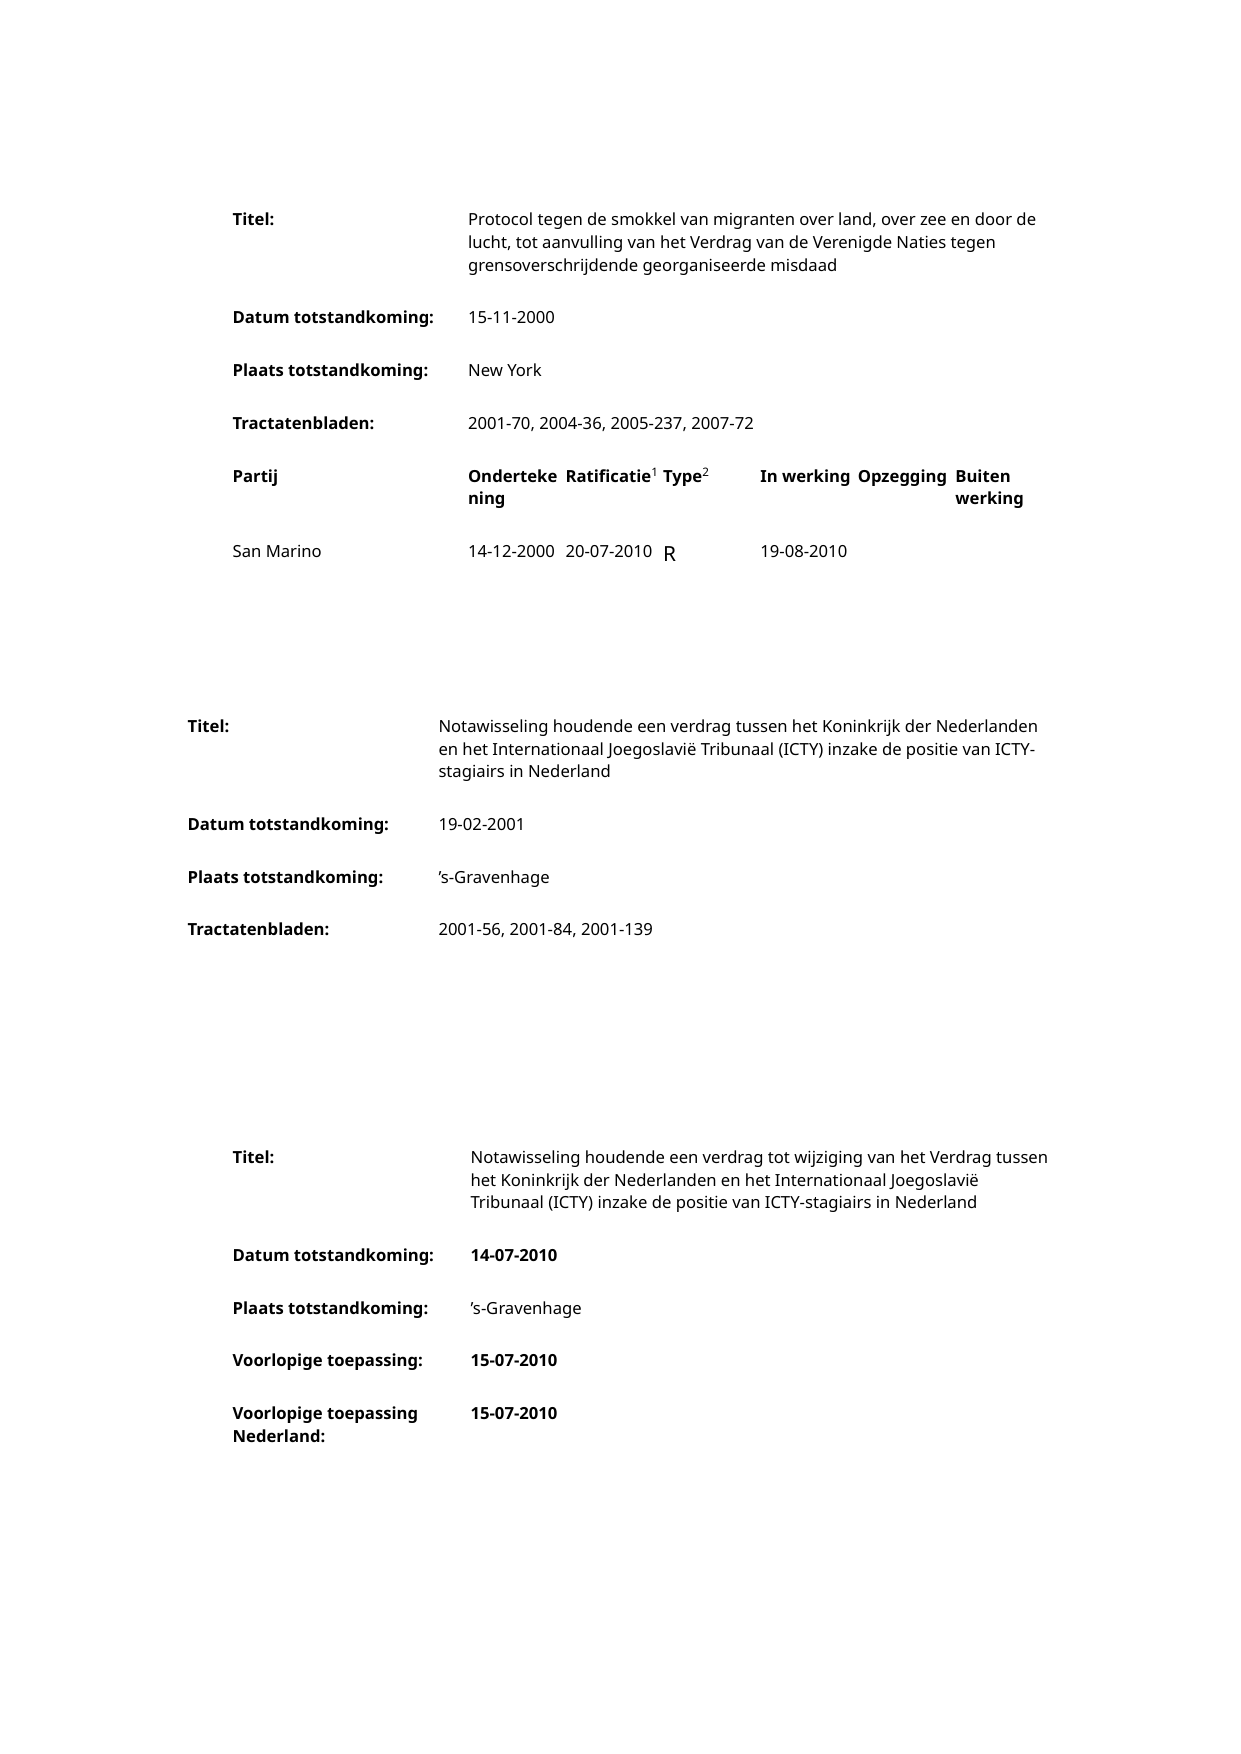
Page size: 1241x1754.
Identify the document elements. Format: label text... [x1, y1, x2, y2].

table_cell Plaats totstandkoming: [233, 359, 468, 411]
table_cell 19-08-2010 [760, 540, 858, 598]
table_cell New York [468, 359, 1053, 411]
table_cell [188, 971, 1053, 1029]
table_cell [955, 540, 1053, 598]
table_cell Datum totstandkoming: [233, 306, 468, 359]
table_cell Ratificatie1 [565, 464, 663, 539]
table_cell ’s-Gravenhage [438, 865, 1053, 918]
table_cell 14-12-2000 [468, 540, 565, 598]
table_cell Datum totstandkoming: [188, 813, 438, 865]
table_cell 15-07-2010 [470, 1402, 1053, 1477]
table_cell Plaats totstandkoming: [233, 1296, 470, 1349]
table_header Titel: [233, 208, 468, 306]
table_cell Voorlopige toepassing Nederland: [233, 1402, 470, 1477]
table_cell Tractatenbladen: [233, 411, 468, 464]
table_cell [858, 540, 955, 598]
table_cell ’s-Gravenhage [470, 1296, 1053, 1349]
table_cell Partij [233, 464, 468, 539]
table_header Titel: [233, 1145, 470, 1243]
table_header Protocol tegen de smokkel van migranten over land, over zee en door de lucht, tot aanvulling van het Verdrag van de Verenigde Naties tegen grensoverschrijdende georganiseerde misdaad [468, 208, 1053, 306]
table_cell Datum totstandkoming: [233, 1244, 470, 1296]
table_header Titel: [188, 714, 438, 812]
table_cell Buiten werking [955, 464, 1053, 539]
table_cell 15-11-2000 [468, 306, 1053, 359]
table_cell 2001-56, 2001-84, 2001-139 [438, 918, 1053, 971]
table_cell Tractatenbladen: [188, 918, 438, 971]
table_cell R [663, 540, 760, 598]
table_cell Opzegging [858, 464, 955, 539]
table_header Notawisseling houdende een verdrag tot wijziging van het Verdrag tussen het Koninkrijk der Nederlanden en het Internationaal Joegoslavië Tribunaal (ICTY) inzake de positie van ICTY-stagiairs in Nederland [470, 1145, 1053, 1243]
table_cell Voorlopige toepassing: [233, 1349, 470, 1402]
table_cell Type2 [663, 464, 760, 539]
table_header Notawisseling houdende een verdrag tussen het Koninkrijk der Nederlanden en het Internationaal Joegoslavië Tribunaal (ICTY) inzake de positie van ICTY-stagiairs in Nederland [438, 714, 1053, 812]
table_cell 20-07-2010 [565, 540, 663, 598]
table_cell 15-07-2010 [470, 1349, 1053, 1402]
table_cell 2001-70, 2004-36, 2005-237, 2007-72 [468, 411, 1053, 464]
table_cell Plaats totstandkoming: [188, 865, 438, 918]
table_cell In werking [760, 464, 858, 539]
table_cell San Marino [233, 540, 468, 598]
table_cell 14-07-2010 [470, 1244, 1053, 1296]
table_cell Ondertekening [468, 464, 565, 539]
table_cell 19-02-2001 [438, 813, 1053, 865]
table_cell [233, 1477, 1053, 1536]
